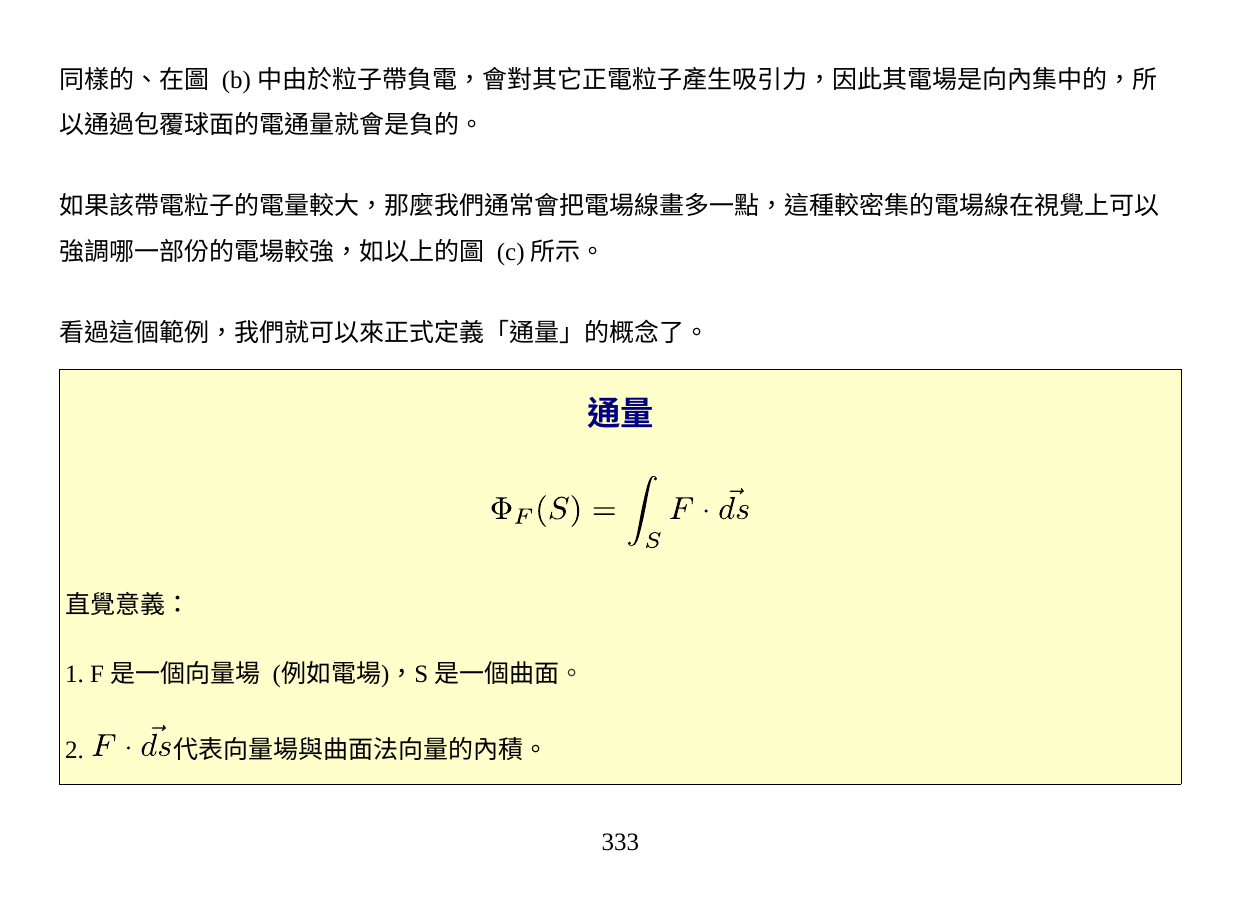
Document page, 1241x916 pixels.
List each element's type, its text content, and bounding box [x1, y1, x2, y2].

table_cell 直覺意義： 1. F 是一個向量場 (例如電場)，S 是一個曲面。 2. 代表向量場與曲面法向量的內積。 [60, 453, 1181, 783]
text 同樣的、在圖 (b) 中由於粒子帶負電，會對其它正電粒子產生吸引力，因此其電場是向內集中的，所以通過包覆球面的電通量就會是負的。 如果該帶電粒子的電量較大，那麼我們通常會把電場線畫多一點，這種較密集的電場線在視覺上可以強調哪一部份的電場較強，如以上的圖 (c) 所示。 看過這個範例，我們就可以來正式定義「通量」的概念了。 [59, 59, 1181, 348]
table_header 通量 [60, 370, 1181, 453]
